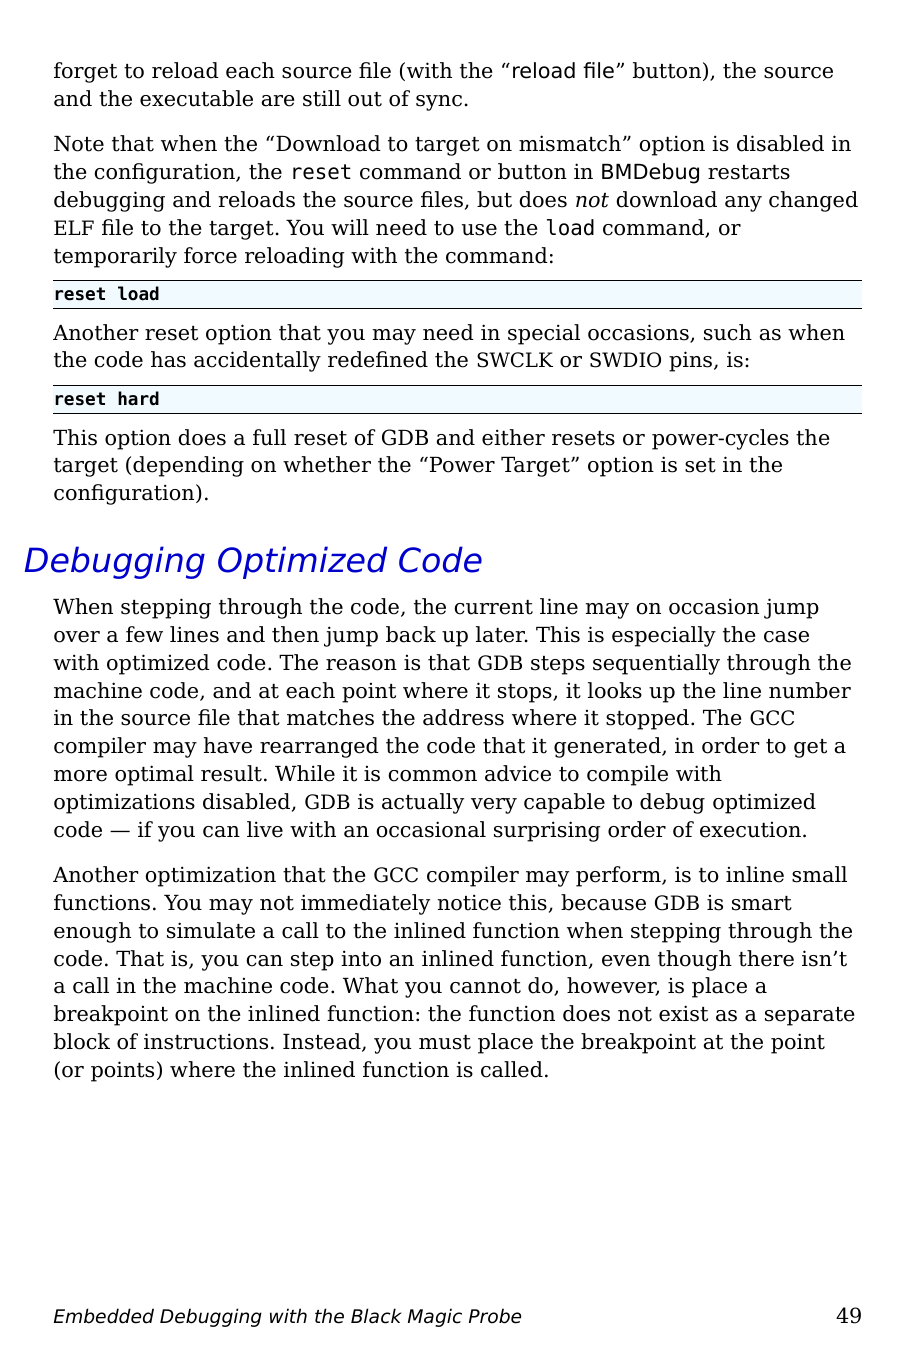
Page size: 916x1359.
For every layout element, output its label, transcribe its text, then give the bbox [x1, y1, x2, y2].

text Another reset option that you may need in special occasions, such as when the code has accidentally redefined the SWCLK or SWDIO pins, is: [53, 321, 862, 373]
subtitle Debugging Optimized Code [24, 542, 862, 580]
text reset hard [53, 386, 862, 413]
text Another optimization that the GCC compiler may perform, is to inline small functions. You may not immediately notice this, because GDB is smart enough to simulate a call to the inlined function when stepping through the code. That is, you can step into an inlined function, even though there isn’t a call in the machine code. What you cannot do, however, is place a breakpoint on the inlined function: the function does not exist as a separate block of instructions. Instead, you must place the breakpoint at the point (or points) where the inlined function is called. [53, 863, 862, 1082]
text Note that when the “Download to target on mismatch” option is disabled in the configuration, the reset command or button in BMDebug restarts debugging and reloads the source files, but does not download any changed ELF file to the target. You will need to use the load command, or temporarily force reloading with the command: [53, 132, 862, 268]
text forget to reload each source file (with the “reload file” button), the source and the executable are still out of sync. [53, 59, 862, 111]
text reset load [53, 281, 862, 308]
text When stepping through the code, the current line may on occasion jump over a few lines and then jump back up later. This is especially the case with optimized code. The reason is that GDB steps sequentially through the machine code, and at each point where it stops, it looks up the line number in the source file that matches the address where it stopped. The GCC compiler may have rearranged the code that it generated, in order to get a more optimal result. While it is common advice to compile with optimizations disabled, GDB is actually very capable to debug optimized code — if you can live with an occasional surprising order of execution. [53, 595, 862, 842]
text This option does a full reset of GDB and either resets or power-cycles the target (depending on whether the “Power Target” option is set in the configuration). [53, 426, 862, 506]
